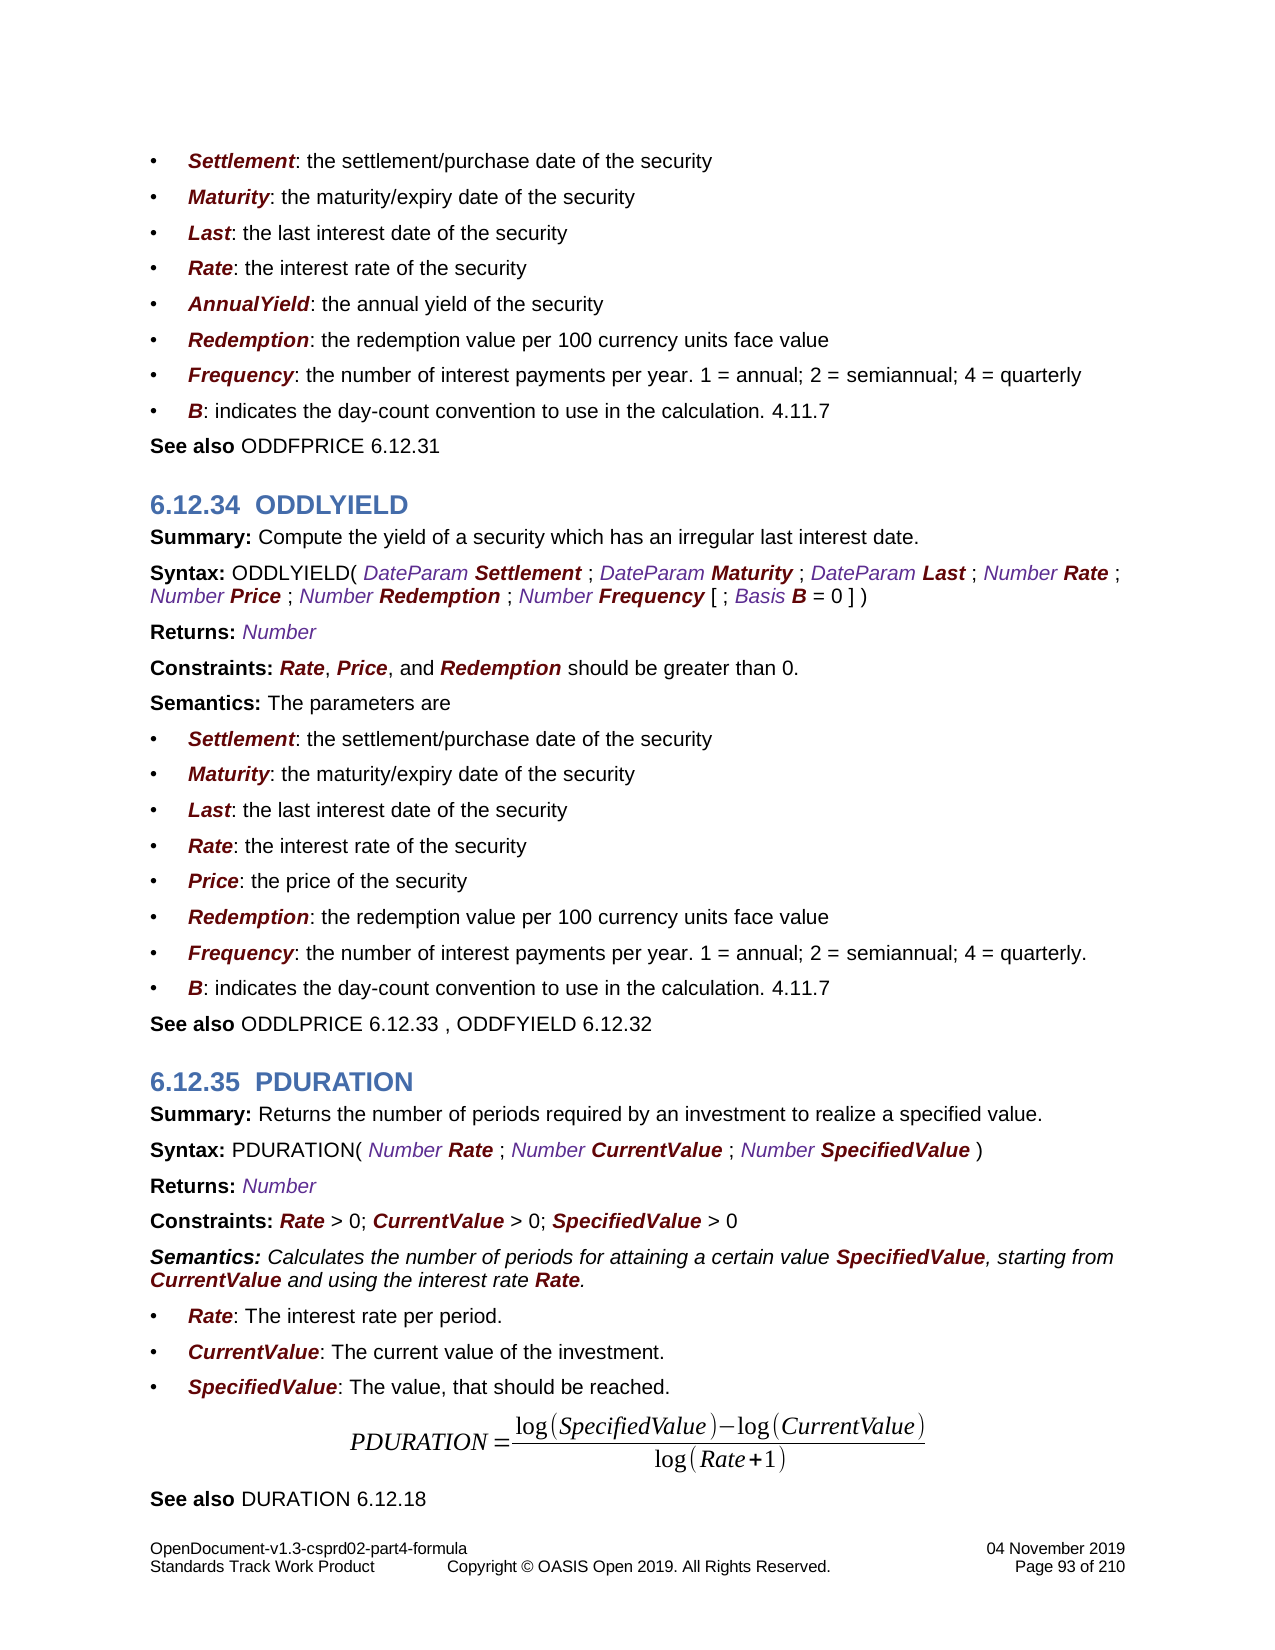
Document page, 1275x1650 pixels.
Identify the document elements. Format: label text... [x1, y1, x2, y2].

text See also ODDFPRICE 6.12.31 [150, 435, 1125, 458]
list Settlement: the settlement/purchase date of the security [150, 727, 1125, 751]
list Maturity: the maturity/expiry date of the security [150, 763, 1125, 786]
list B: indicates the day-count convention to use in the calculation. 4.11.7 [150, 977, 1125, 1000]
list Redemption: the redemption value per 100 currency units face value [150, 328, 1125, 352]
list Settlement: the settlement/purchase date of the security [150, 150, 1125, 173]
list CurrentValue: The current value of the investment. [150, 1340, 1125, 1364]
list Last: the last interest date of the security [150, 798, 1125, 822]
list AnnualYield: the annual yield of the security [150, 292, 1125, 316]
list Frequency: the number of interest payments per year. 1 = annual; 2 = semiannual; 4 = quarterly [150, 364, 1125, 387]
list Price: the price of the security [150, 870, 1125, 893]
text Semantics: The parameters are [150, 692, 1125, 715]
subtitle PDURATION [150, 1067, 1125, 1097]
text Constraints: Rate > 0; CurrentValue > 0; SpecifiedValue > 0 [150, 1210, 1125, 1233]
list Rate: the interest rate of the security [150, 257, 1125, 280]
list Last: the last interest date of the security [150, 221, 1125, 245]
text Syntax: PDURATION( Number Rate ; Number CurrentValue ; Number SpecifiedValue ) [150, 1138, 1125, 1162]
text Semantics: Calculates the number of periods for attaining a certain value SpecifiedValue, starting from CurrentValue and using the interest rate Rate. [150, 1245, 1125, 1292]
text Constraints: Rate, Price, and Redemption should be greater than 0. [150, 656, 1125, 679]
text Syntax: ODDLYIELD( DateParam Settlement ; DateParam Maturity ; DateParam Last ; Number Rate ; Number Price ; Number Redemption ; Number Frequency [ ; Basis B = 0 ] ) [150, 561, 1125, 608]
list B: indicates the day-count convention to use in the calculation. 4.11.7 [150, 399, 1125, 423]
text See also DURATION 6.12.18 [150, 1487, 1125, 1511]
list Rate: The interest rate per period. [150, 1304, 1125, 1328]
text Summary: Returns the number of periods required by an investment to realize a specified value. [150, 1103, 1125, 1126]
list Maturity: the maturity/expiry date of the security [150, 186, 1125, 209]
list Redemption: the redemption value per 100 currency units face value [150, 905, 1125, 929]
text See also ODDLPRICE 6.12.33 , ODDFYIELD 6.12.32 [150, 1012, 1125, 1036]
text Returns: Number [150, 1174, 1125, 1198]
text Summary: Compute the yield of a security which has an irregular last interest date. [150, 526, 1125, 549]
list SpecifiedValue: The value, that should be reached. [150, 1376, 1125, 1399]
text Returns: Number [150, 620, 1125, 644]
list Frequency: the number of interest payments per year. 1 = annual; 2 = semiannual; 4 = quarterly. [150, 941, 1125, 964]
list Rate: the interest rate of the security [150, 834, 1125, 858]
subtitle ODDLYIELD [150, 489, 1125, 519]
